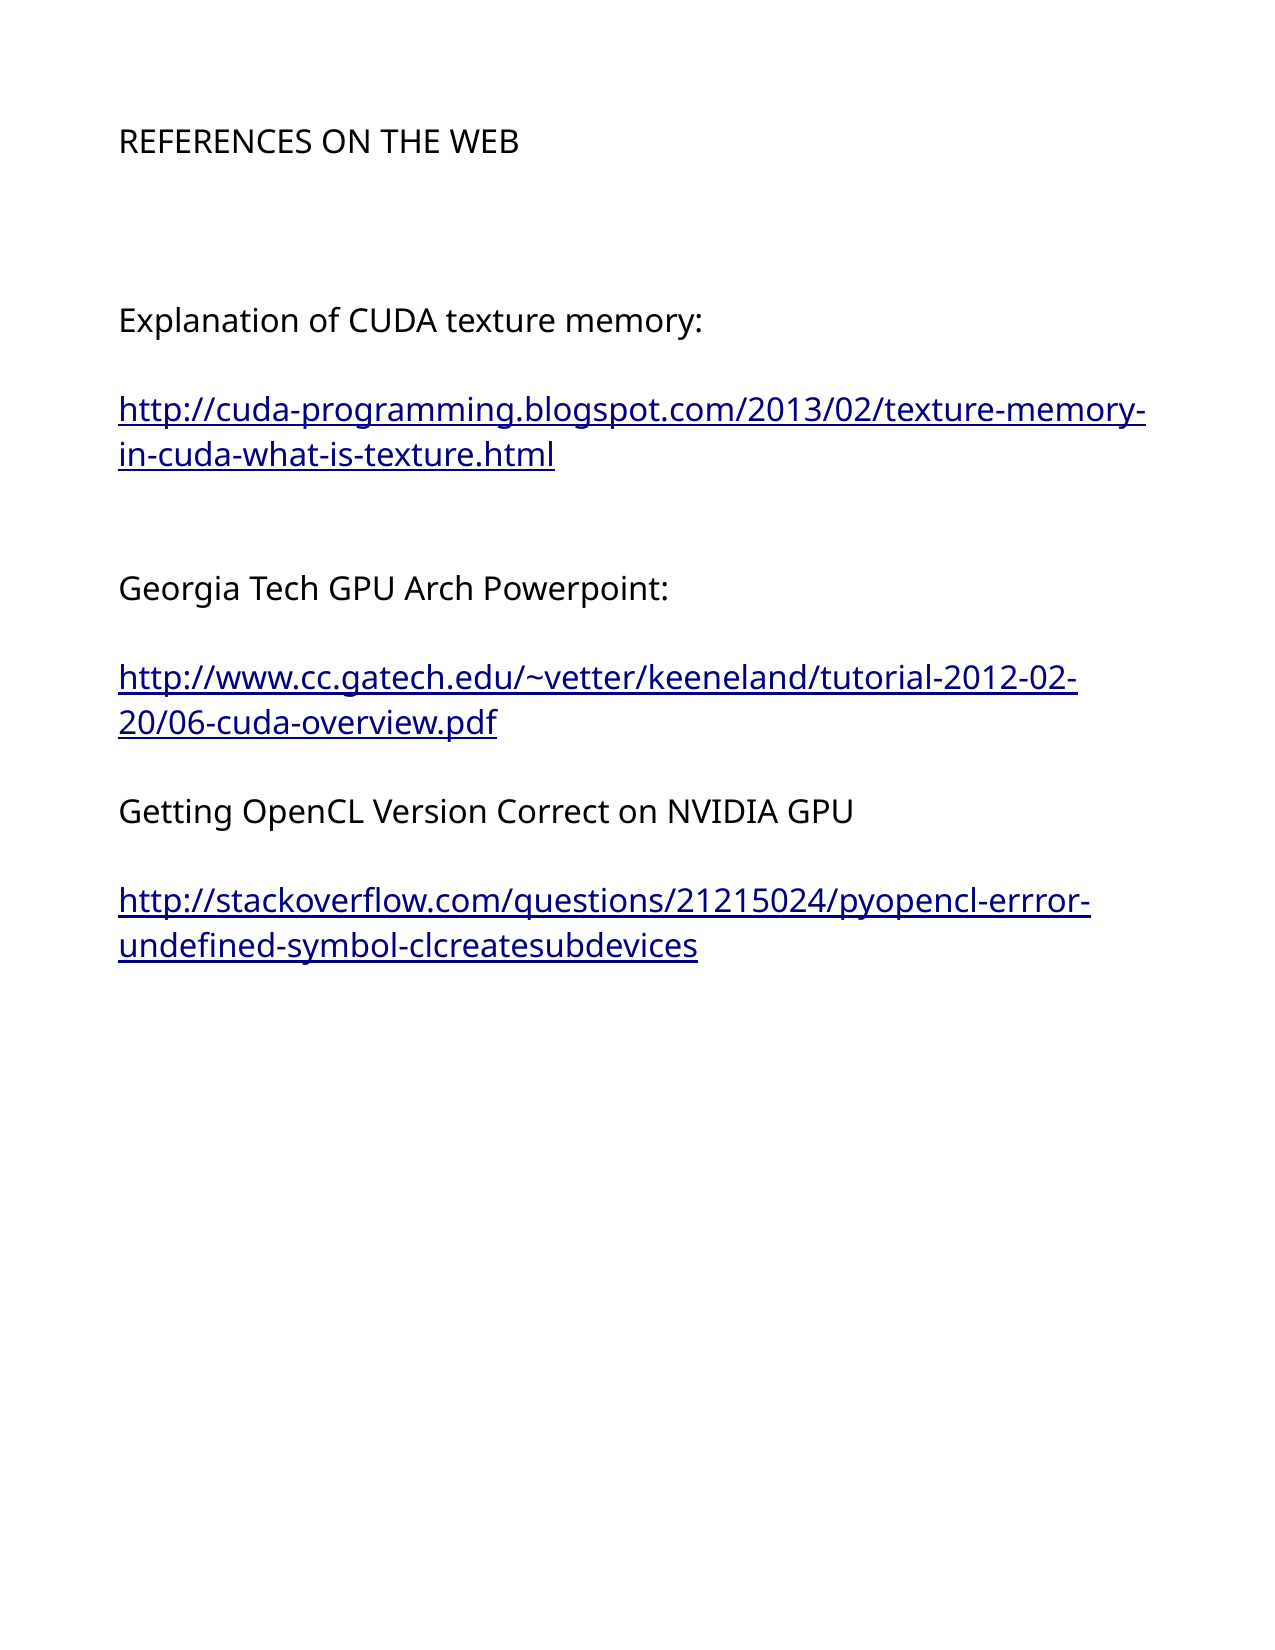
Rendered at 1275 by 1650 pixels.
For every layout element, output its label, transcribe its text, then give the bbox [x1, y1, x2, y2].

text http://stackoverflow.com/questions/21215024/pyopencl-errror-undefined-symbol-clcreatesubdevices [118, 878, 1157, 967]
text Explanation of CUDA texture memory: [118, 297, 1157, 342]
text REFERENCES ON THE WEB [118, 118, 1157, 163]
text http://www.cc.gatech.edu/~vetter/keeneland/tutorial-2012-02-20/06-cuda-overview.pdf [118, 654, 1157, 744]
text Getting OpenCL Version Correct on NVIDIA GPU [118, 788, 1157, 833]
text Georgia Tech GPU Arch Powerpoint: [118, 565, 1157, 610]
text http://cuda-programming.blogspot.com/2013/02/texture-memory-in-cuda-what-is-texture.html [118, 386, 1157, 476]
